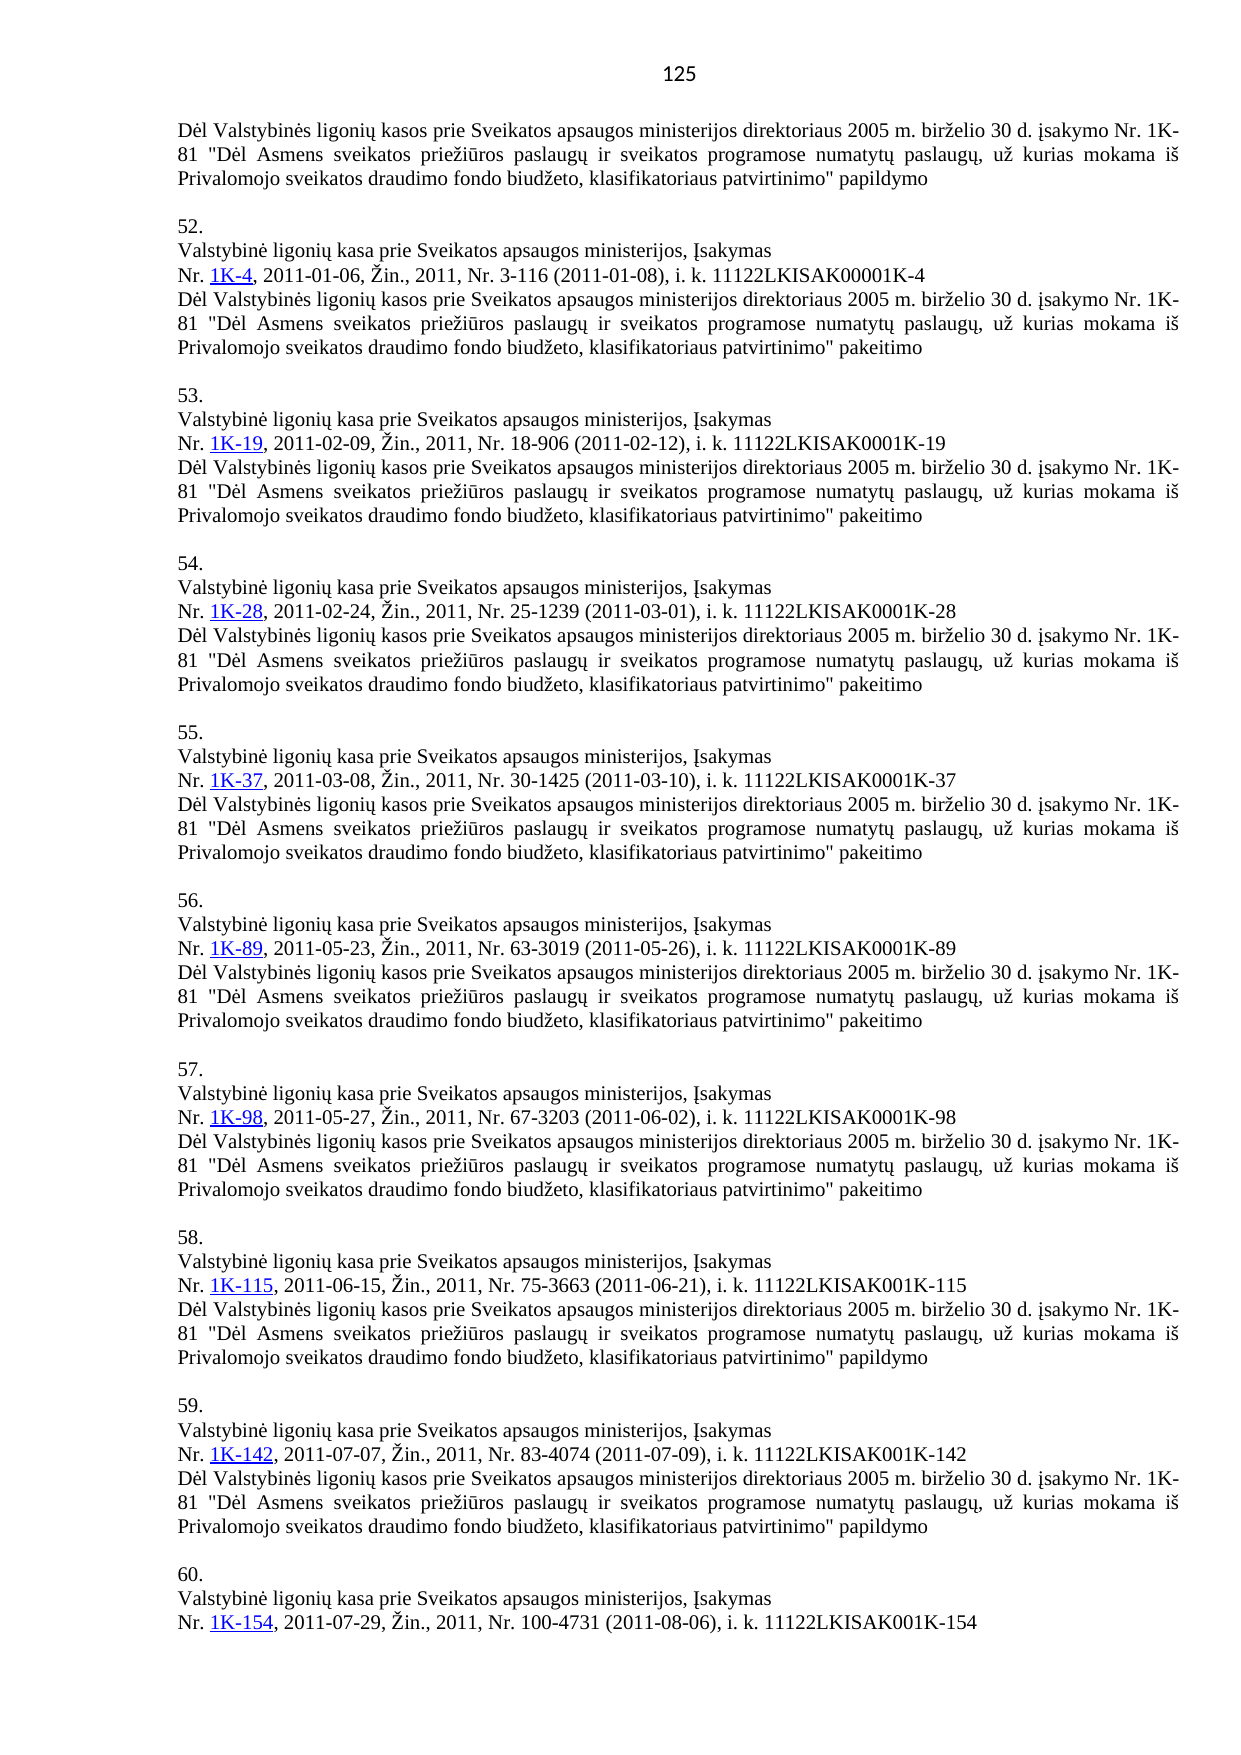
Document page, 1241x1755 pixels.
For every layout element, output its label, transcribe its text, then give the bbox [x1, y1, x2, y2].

text Dėl Valstybinės ligonių kasos prie Sveikatos apsaugos ministerijos direktoriaus 2005 m. birželio 30 d. įsakymo Nr. 1K-81 "Dėl Asmens sveikatos priežiūros paslaugų ir sveikatos programose numatytų paslaugų, už kurias mokama iš Privalomojo sveikatos draudimo fondo biudžeto, klasifikatoriaus patvirtinimo" pakeitimo [177, 455, 1181, 527]
text Dėl Valstybinės ligonių kasos prie Sveikatos apsaugos ministerijos direktoriaus 2005 m. birželio 30 d. įsakymo Nr. 1K-81 "Dėl Asmens sveikatos priežiūros paslaugų ir sveikatos programose numatytų paslaugų, už kurias mokama iš Privalomojo sveikatos draudimo fondo biudžeto, klasifikatoriaus patvirtinimo" pakeitimo [177, 1129, 1181, 1201]
text Valstybinė ligonių kasa prie Sveikatos apsaugos ministerijos, Įsakymas [177, 407, 1181, 431]
text 60. [177, 1562, 1181, 1586]
text Nr. 1K-28, 2011-02-24, Žin., 2011, Nr. 25-1239 (2011-03-01), i. k. 11122LKISAK0001K-28 [177, 599, 1181, 623]
text Dėl Valstybinės ligonių kasos prie Sveikatos apsaugos ministerijos direktoriaus 2005 m. birželio 30 d. įsakymo Nr. 1K-81 "Dėl Asmens sveikatos priežiūros paslaugų ir sveikatos programose numatytų paslaugų, už kurias mokama iš Privalomojo sveikatos draudimo fondo biudžeto, klasifikatoriaus patvirtinimo" papildymo [177, 1297, 1181, 1369]
text Valstybinė ligonių kasa prie Sveikatos apsaugos ministerijos, Įsakymas [177, 1417, 1181, 1442]
text Dėl Valstybinės ligonių kasos prie Sveikatos apsaugos ministerijos direktoriaus 2005 m. birželio 30 d. įsakymo Nr. 1K-81 "Dėl Asmens sveikatos priežiūros paslaugų ir sveikatos programose numatytų paslaugų, už kurias mokama iš Privalomojo sveikatos draudimo fondo biudžeto, klasifikatoriaus patvirtinimo" pakeitimo [177, 623, 1181, 696]
text 56. [177, 888, 1181, 912]
text Dėl Valstybinės ligonių kasos prie Sveikatos apsaugos ministerijos direktoriaus 2005 m. birželio 30 d. įsakymo Nr. 1K-81 "Dėl Asmens sveikatos priežiūros paslaugų ir sveikatos programose numatytų paslaugų, už kurias mokama iš Privalomojo sveikatos draudimo fondo biudžeto, klasifikatoriaus patvirtinimo" pakeitimo [177, 287, 1181, 359]
text 58. [177, 1225, 1181, 1249]
text Valstybinė ligonių kasa prie Sveikatos apsaugos ministerijos, Įsakymas [177, 1249, 1181, 1273]
text 53. [177, 383, 1181, 407]
text Valstybinė ligonių kasa prie Sveikatos apsaugos ministerijos, Įsakymas [177, 744, 1181, 768]
text Valstybinė ligonių kasa prie Sveikatos apsaugos ministerijos, Įsakymas [177, 1586, 1181, 1610]
text 57. [177, 1057, 1181, 1081]
text Nr. 1K-142, 2011-07-07, Žin., 2011, Nr. 83-4074 (2011-07-09), i. k. 11122LKISAK001K-142 [177, 1442, 1181, 1466]
text Valstybinė ligonių kasa prie Sveikatos apsaugos ministerijos, Įsakymas [177, 575, 1181, 599]
text Dėl Valstybinės ligonių kasos prie Sveikatos apsaugos ministerijos direktoriaus 2005 m. birželio 30 d. įsakymo Nr. 1K-81 "Dėl Asmens sveikatos priežiūros paslaugų ir sveikatos programose numatytų paslaugų, už kurias mokama iš Privalomojo sveikatos draudimo fondo biudžeto, klasifikatoriaus patvirtinimo" papildymo [177, 118, 1181, 190]
text Dėl Valstybinės ligonių kasos prie Sveikatos apsaugos ministerijos direktoriaus 2005 m. birželio 30 d. įsakymo Nr. 1K-81 "Dėl Asmens sveikatos priežiūros paslaugų ir sveikatos programose numatytų paslaugų, už kurias mokama iš Privalomojo sveikatos draudimo fondo biudžeto, klasifikatoriaus patvirtinimo" pakeitimo [177, 792, 1181, 864]
text Valstybinė ligonių kasa prie Sveikatos apsaugos ministerijos, Įsakymas [177, 1081, 1181, 1105]
text Nr. 1K-4, 2011-01-06, Žin., 2011, Nr. 3-116 (2011-01-08), i. k. 11122LKISAK00001K-4 [177, 262, 1181, 287]
text Dėl Valstybinės ligonių kasos prie Sveikatos apsaugos ministerijos direktoriaus 2005 m. birželio 30 d. įsakymo Nr. 1K-81 "Dėl Asmens sveikatos priežiūros paslaugų ir sveikatos programose numatytų paslaugų, už kurias mokama iš Privalomojo sveikatos draudimo fondo biudžeto, klasifikatoriaus patvirtinimo" papildymo [177, 1466, 1181, 1538]
text 54. [177, 551, 1181, 575]
text Nr. 1K-37, 2011-03-08, Žin., 2011, Nr. 30-1425 (2011-03-10), i. k. 11122LKISAK0001K-37 [177, 768, 1181, 792]
text 59. [177, 1393, 1181, 1417]
text Nr. 1K-19, 2011-02-09, Žin., 2011, Nr. 18-906 (2011-02-12), i. k. 11122LKISAK0001K-19 [177, 431, 1181, 455]
text Dėl Valstybinės ligonių kasos prie Sveikatos apsaugos ministerijos direktoriaus 2005 m. birželio 30 d. įsakymo Nr. 1K-81 "Dėl Asmens sveikatos priežiūros paslaugų ir sveikatos programose numatytų paslaugų, už kurias mokama iš Privalomojo sveikatos draudimo fondo biudžeto, klasifikatoriaus patvirtinimo" pakeitimo [177, 960, 1181, 1032]
text Nr. 1K-98, 2011-05-27, Žin., 2011, Nr. 67-3203 (2011-06-02), i. k. 11122LKISAK0001K-98 [177, 1105, 1181, 1129]
text 55. [177, 720, 1181, 744]
text Nr. 1K-154, 2011-07-29, Žin., 2011, Nr. 100-4731 (2011-08-06), i. k. 11122LKISAK001K-154 [177, 1610, 1181, 1634]
text Valstybinė ligonių kasa prie Sveikatos apsaugos ministerijos, Įsakymas [177, 912, 1181, 936]
text Valstybinė ligonių kasa prie Sveikatos apsaugos ministerijos, Įsakymas [177, 238, 1181, 262]
text 52. [177, 214, 1181, 238]
text Nr. 1K-115, 2011-06-15, Žin., 2011, Nr. 75-3663 (2011-06-21), i. k. 11122LKISAK001K-115 [177, 1273, 1181, 1297]
text Nr. 1K-89, 2011-05-23, Žin., 2011, Nr. 63-3019 (2011-05-26), i. k. 11122LKISAK0001K-89 [177, 936, 1181, 960]
